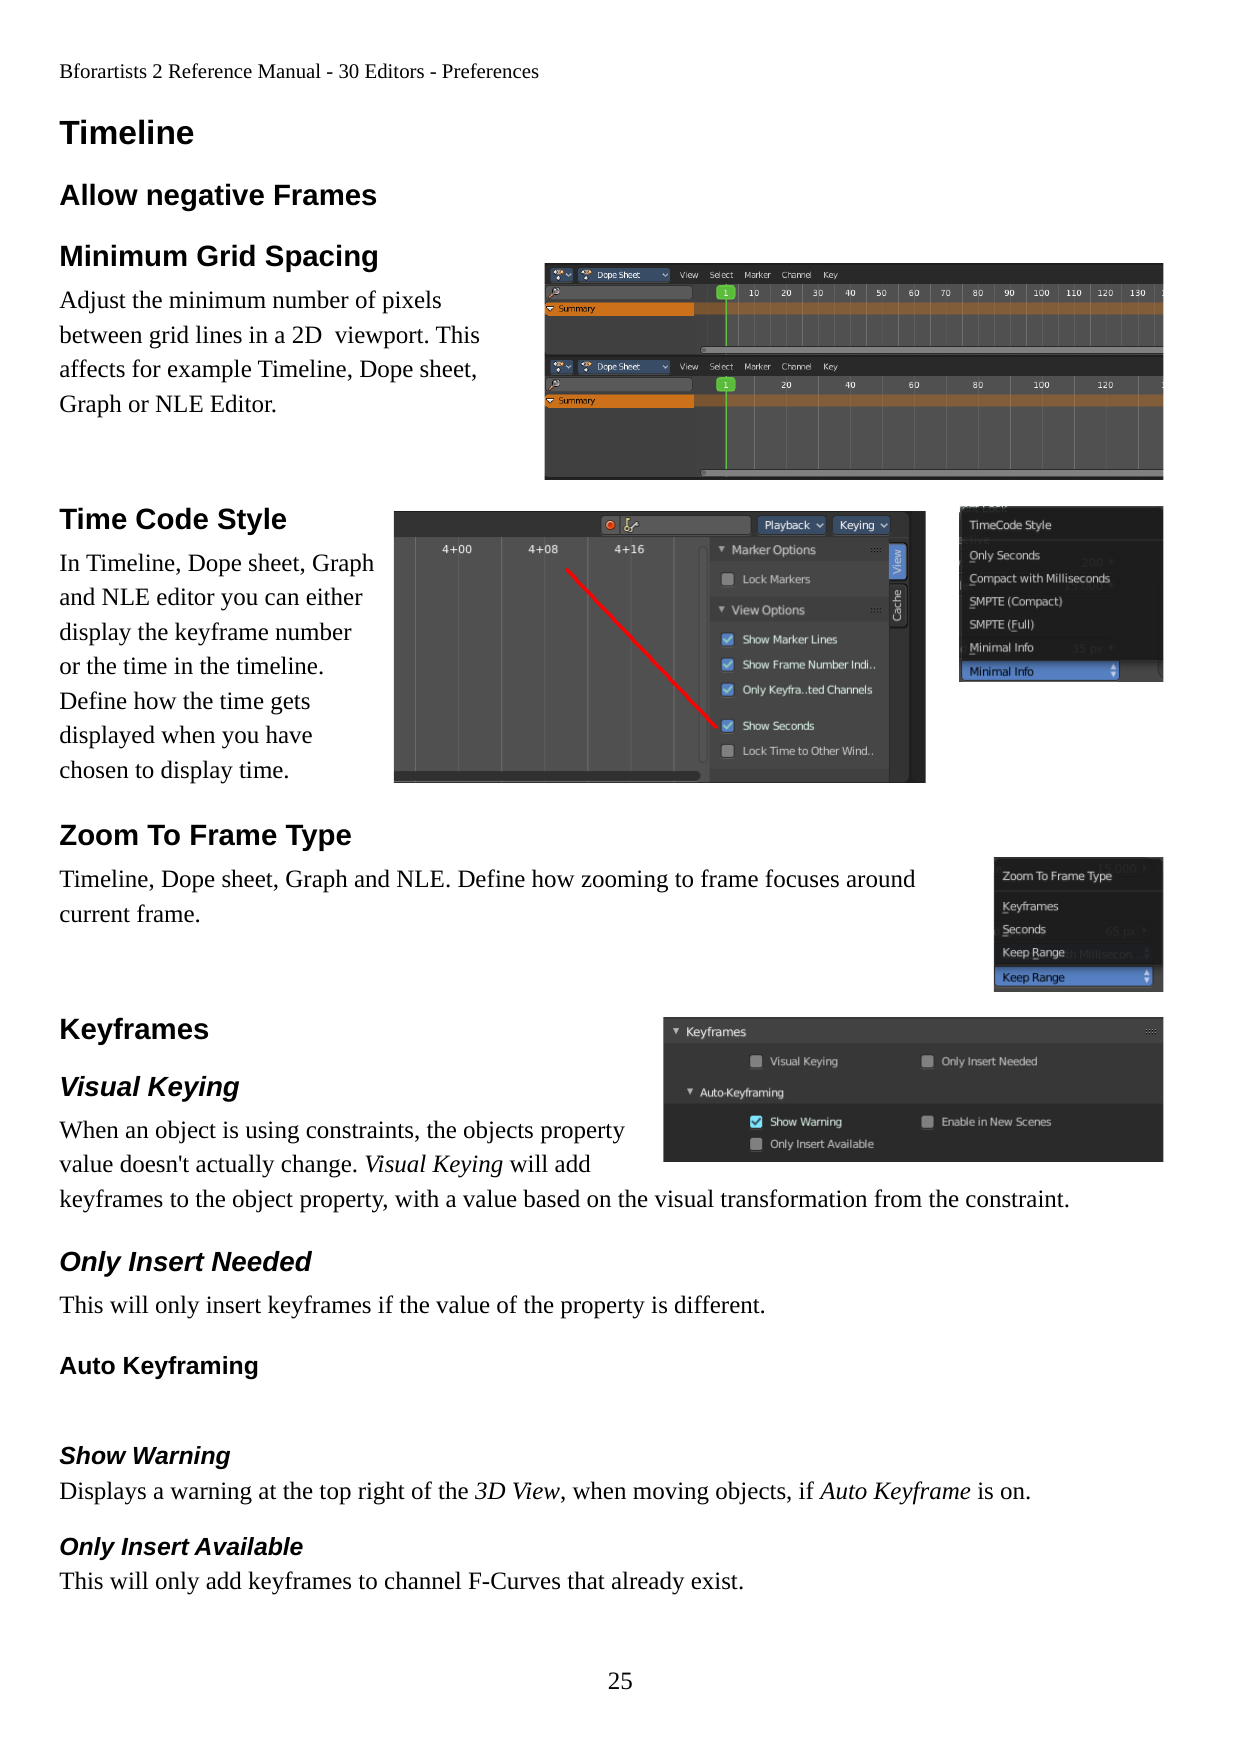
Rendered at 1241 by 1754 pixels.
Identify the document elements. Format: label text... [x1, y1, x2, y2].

subtitle Minimum Grid Spacing [59, 239, 1181, 273]
subtitle Only Insert Available [59, 1532, 1181, 1560]
text Timeline, Dope sheet, Graph and NLE. Define how zooming to frame focuses around current frame. [59, 864, 993, 928]
text Displays a warning at the top right of the 3D View, when moving objects, if Auto Keyframe is on. [59, 1476, 1181, 1505]
text This will only add keyframes to channel F-Curves that already exist. [59, 1566, 1181, 1595]
subtitle [1164, 1071, 1181, 1102]
text [926, 548, 1181, 783]
picture [544, 263, 1164, 480]
subtitle Only Insert Needed [59, 1245, 1181, 1277]
text This will only insert keyframes if the value of the property is different. [59, 1290, 1181, 1318]
subtitle Visual Keying [59, 1071, 663, 1102]
picture [959, 506, 1164, 682]
subtitle Auto Keyframing [59, 1351, 1181, 1380]
text When an object is using constraints, the objects property value doesn't actually change. Visual Keying will add keyframes to the object property, with a value based on the visual transformation from the constraint. [59, 1115, 1181, 1213]
subtitle Allow negative Frames [59, 178, 1181, 212]
picture [663, 1017, 1164, 1162]
picture [993, 857, 1164, 992]
picture [393, 511, 926, 783]
subtitle Timeline [59, 113, 1181, 151]
text Adjust the minimum number of pixels between grid lines in a 2D viewport. This affects for example Timeline, Dope sheet, Graph or NLE Editor. [59, 285, 544, 418]
text In Timeline, Dope sheet, Graph and NLE editor you can either display the keyframe number or the time in the timeline. Define how the time gets displayed when you have chosen to display time. [59, 548, 393, 783]
subtitle Zoom To Frame Type [59, 818, 1181, 852]
subtitle Time Code Style [59, 502, 1181, 535]
subtitle Show Warning [59, 1441, 1181, 1470]
subtitle Keyframes [59, 1012, 1181, 1046]
